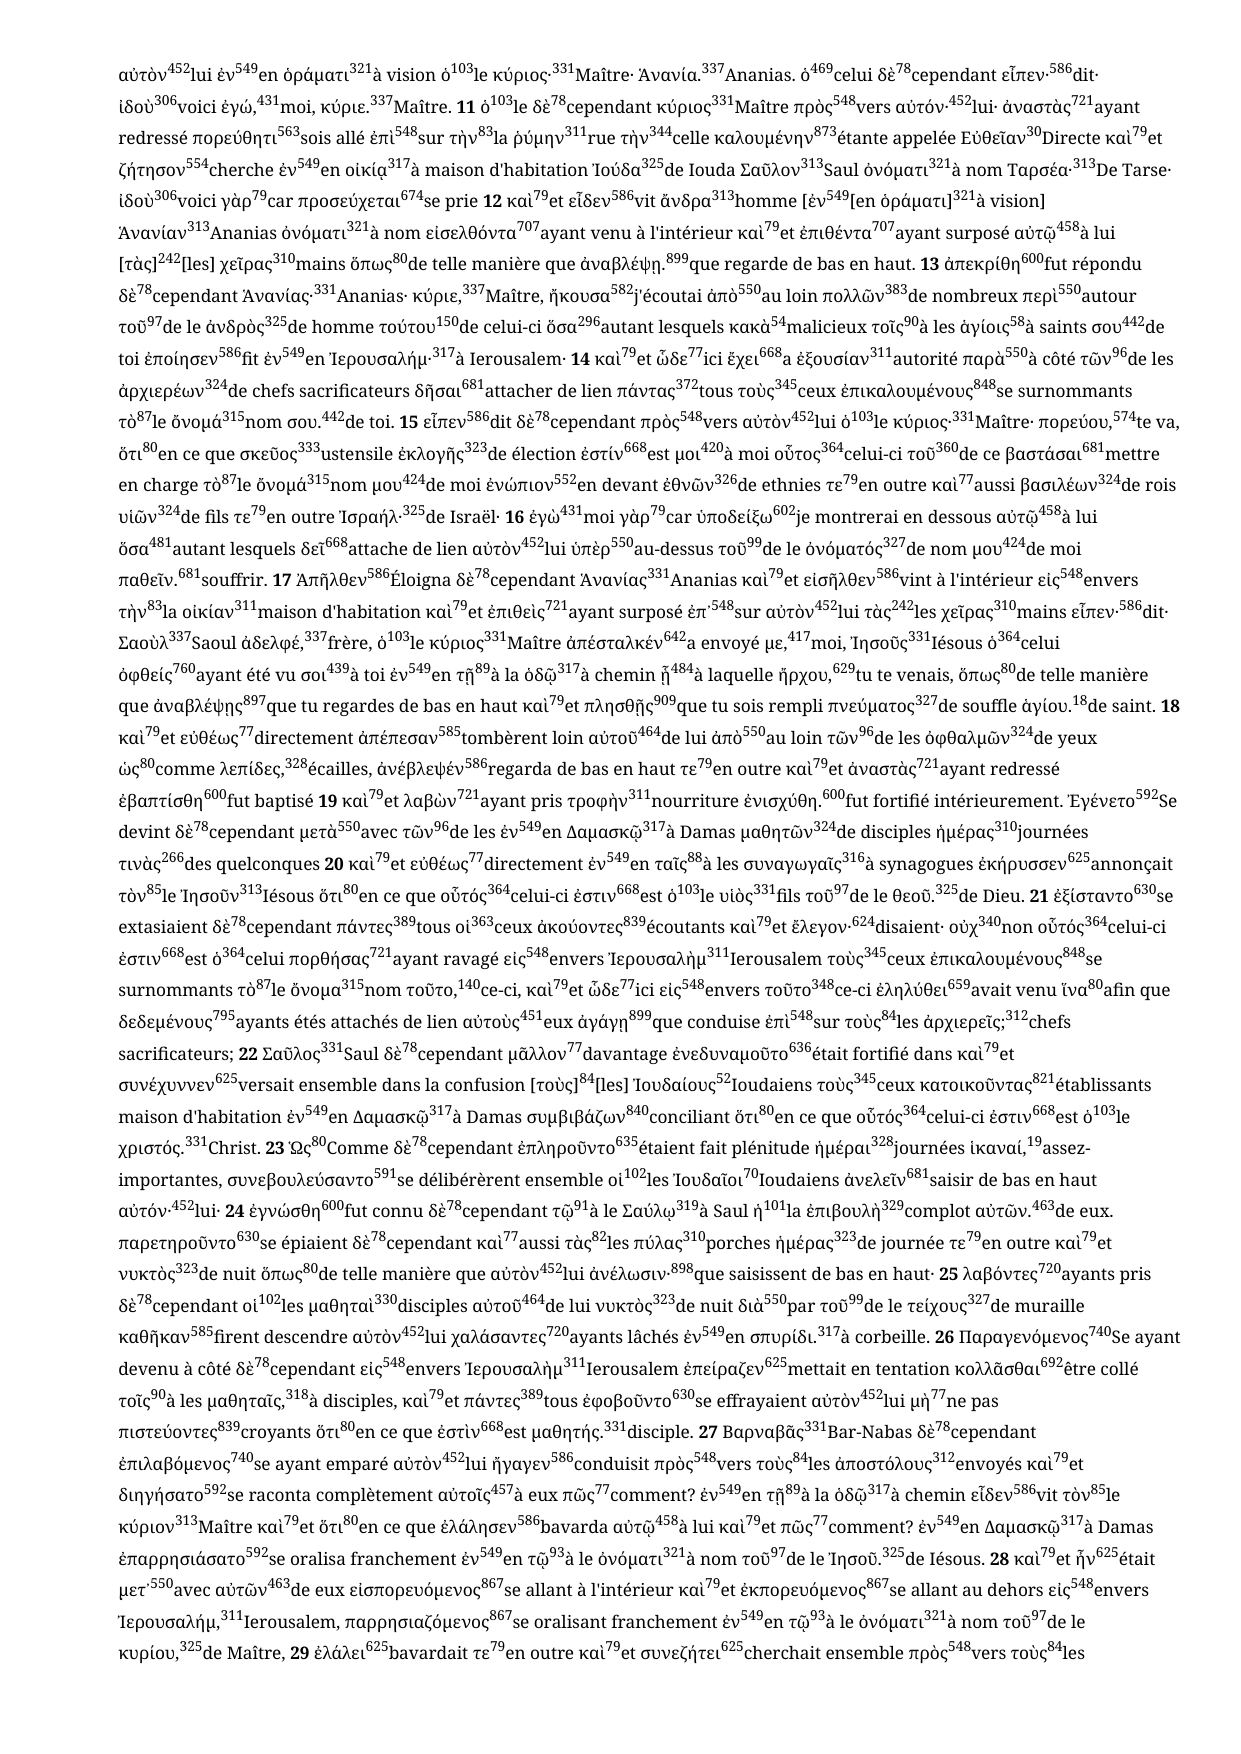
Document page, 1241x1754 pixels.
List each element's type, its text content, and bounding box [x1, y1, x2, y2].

text 1 Ὁ103Le δὲ78cependant Σαῦλος331Saul ἔτι77encore ἐμπνέων840inspirant souffle ἀπειλῆς323de menace καὶ79et φόνου325de meurtre εἰς548envers τοὺς84les μαθητὰς312disciples τοῦ97de le κυρίου,325de Maître, προσελθὼν721ayant venu vers τῷ91à le ἀρχιερεῖ319à chef sacrificateur 2 ᾐτήσατο592se demanda παρ᾽550à côté αὐτοῦ464de lui ἐπιστολὰς310épîtres εἰς548envers Δαμασκὸν311Damas πρὸς548vers τὰς82les συναγωγάς,310synagogues, ὅπως80de telle manière que ἐάν80si le cas échéant τινας372des quelconques εὕρῃ899que trouve τῆς95de la ὁδοῦ323de chemin ὄντας,821étants, ἄνδρας312hommes τε79en outre καὶ79et γυναῖκας,310femmes, δεδεμένους795ayants étés attachés de lien ἀγάγῃ899que conduise εἰς548envers Ἰερουσαλήμ.311Ierousalem. 3 Ἐν549En δὲ78cependant τῷ354à ce πορεύεσθαι690se aller ἐγένετο592se devint αὐτὸν452lui ἐγγίζειν689approcher τῇ89à la Δαμασκῷ,317à Damas, ἐξαίφνης77soudainement τε79en outre αὐτὸν452lui περιήστραψεν586éclaira autour φῶς333lumière ἐκ550hors τοῦ97de le οὐρανοῦ325de ciel 4 καὶ79et πεσὼν721ayant tombé ἐπὶ548sur τὴν83la γῆν311terre ἤκουσεν586écouta φωνὴν311voix λέγουσαν820disante αὐτῷ·458à lui· Σαοὺλ337Saoul Σαούλ,337Saoul, τί399quel με417moi διώκεις;666tu poursuis; 5 εἶπεν586dit δέ·78cependant· τίς410quel εἶ,666tu es, κύριε;337Maître; ὁ469celui δέ·78cependant· ἐγώ431moi εἰμι664je suis Ἰησοῦς331Iésous ὃν480lequel σὺ448toi διώκεις·666tu poursuis· 6 ἀλλ᾽79mais ἀνάστηθι554redresse καὶ79et εἴσελθε554viens à l'intérieur εἰς548envers τὴν83la πόλιν311cité καὶ79et λαληθήσεταί619sera bavardé σοι439à toi ὅ482lequel τί375un quelconque σε437toi δεῖ668attache de lien ποιεῖν.689faire. 7 οἱ102les δὲ78cependant ἄνδρες330hommes οἱ497ceux συνοδεύοντες839cheminants avec αὐτῷ458à lui εἱστήκεισαν658avaient dressé ἐνεοί,70muets, ἀκούοντες839écoutants μὲν79certes τῆς95de la φωνῆς323de voix μηδένα373ne pas un δὲ78cependant θεωροῦντες.839observants. 8 ἠγέρθη600fut éveillé δὲ78cependant Σαῦλος331Saul ἀπὸ550au loin τῆς95de la γῆς,323de terre, ἀνεῳγμένων806de ayants étés ouverts δὲ78cependant τῶν96de les ὀφθαλμῶν324de yeux αὐτοῦ464de lui οὐδὲν375aucun ἔβλεπεν·625regardait· χειραγωγοῦντες839menants en main δὲ78cependant αὐτὸν452lui εἰσήγαγον585conduisirent à l'intérieur εἰς548envers Δαμασκόν.311Damas. 9 καὶ79et ἦν625était ἡμέρας310journées τρεῖς176trois μὴ77ne pas βλέπων840regardant καὶ79et οὐκ77non ἔφαγεν586mangea οὐδὲ79non cependant ἔπιεν.586but. 10 Ἦν625Était δέ78cependant τις287un quelconque μαθητὴς331disciple ἐν549en Δαμασκῷ317à Damas ὀνόματι321à nom Ἁνανίας,331Ananias, καὶ79et εἶπεν586dit πρὸς548vers αὐτὸν452lui ἐν549en ὁράματι321à vision ὁ103le κύριος·331Maître· Ἁνανία.337Ananias. ὁ469celui δὲ78cependant εἶπεν·586dit· ἰδοὺ306voici ἐγώ,431moi, κύριε.337Maître. 11 ὁ103le δὲ78cependant κύριος331Maître πρὸς548vers αὐτόν·452lui· ἀναστὰς721ayant redressé πορεύθητι563sois allé ἐπὶ548sur τὴν83la ῥύμην311rue τὴν344celle καλουμένην873étante appelée Εὐθεῖαν30Directe καὶ79et ζήτησον554cherche ἐν549en οἰκίᾳ317à maison d'habitation Ἰούδα325de Iouda Σαῦλον313Saul ὀνόματι321à nom Ταρσέα·313De Tarse· ἰδοὺ306voici γὰρ79car προσεύχεται674se prie 12 καὶ79et εἶδεν586vit ἄνδρα313homme [ἐν549[en ὁράματι]321à vision] Ἁνανίαν313Ananias ὀνόματι321à nom εἰσελθόντα707ayant venu à l'intérieur καὶ79et ἐπιθέντα707ayant surposé αὐτῷ458à lui [τὰς]242[les] χεῖρας310mains ὅπως80de telle manière que ἀναβλέψῃ.899que regarde de bas en haut. 13 ἀπεκρίθη600fut répondu δὲ78cependant Ἁνανίας·331Ananias· κύριε,337Maître, ἤκουσα582j'écoutai ἀπὸ550au loin πολλῶν383de nombreux περὶ550autour τοῦ97de le ἀνδρὸς325de homme τούτου150de celui-ci ὅσα296autant lesquels κακὰ54malicieux τοῖς90à les ἁγίοις58à saints σου442de toi ἐποίησεν586fit ἐν549en Ἰερουσαλήμ·317à Ierousalem· 14 καὶ79et ὧδε77ici ἔχει668a ἐξουσίαν311autorité παρὰ550à côté τῶν96de les ἀρχιερέων324de chefs sacrificateurs δῆσαι681attacher de lien πάντας372tous τοὺς345ceux ἐπικαλουμένους848se surnommants τὸ87le ὄνομά315nom σου.442de toi. 15 εἶπεν586dit δὲ78cependant πρὸς548vers αὐτὸν452lui ὁ103le κύριος·331Maître· πορεύου,574te va, ὅτι80en ce que σκεῦος333ustensile ἐκλογῆς323de élection ἐστίν668est μοι420à moi οὗτος364celui-ci τοῦ360de ce βαστάσαι681mettre en charge τὸ87le ὄνομά315nom μου424de moi ἐνώπιον552en devant ἐθνῶν326de ethnies τε79en outre καὶ77aussi βασιλέων324de rois υἱῶν324de fils τε79en outre Ἰσραήλ·325de Israël· 16 ἐγὼ431moi γὰρ79car ὑποδείξω602je montrerai en dessous αὐτῷ458à lui ὅσα481autant lesquels δεῖ668attache de lien αὐτὸν452lui ὑπὲρ550au-dessus τοῦ99de le ὀνόματός327de nom μου424de moi παθεῖν.681souffrir. 17 Ἀπῆλθεν586Éloigna δὲ78cependant Ἁνανίας331Ananias καὶ79et εἰσῆλθεν586vint à l'intérieur εἰς548envers τὴν83la οἰκίαν311maison d'habitation καὶ79et ἐπιθεὶς721ayant surposé ἐπ᾽548sur αὐτὸν452lui τὰς242les χεῖρας310mains εἶπεν·586dit· Σαοὺλ337Saoul ἀδελφέ,337frère, ὁ103le κύριος331Maître ἀπέσταλκέν642a envoyé με,417moi, Ἰησοῦς331Iésous ὁ364celui ὀφθείς760ayant été vu σοι439à toi ἐν549en τῇ89à la ὁδῷ317à chemin ᾗ484à laquelle ἤρχου,629tu te venais, ὅπως80de telle manière que ἀναβλέψῃς897que tu regardes de bas en haut καὶ79et πλησθῇς909que tu sois rempli πνεύματος327de souffle ἁγίου.18de saint. 18 καὶ79et εὐθέως77directement ἀπέπεσαν585tombèrent loin αὐτοῦ464de lui ἀπὸ550au loin τῶν96de les ὀφθαλμῶν324de yeux ὡς80comme λεπίδες,328écailles, ἀνέβλεψέν586regarda de bas en haut τε79en outre καὶ79et ἀναστὰς721ayant redressé ἐβαπτίσθη600fut baptisé 19 καὶ79et λαβὼν721ayant pris τροφὴν311nourriture ἐνισχύθη.600fut fortifié intérieurement. Ἐγένετο592Se devint δὲ78cependant μετὰ550avec τῶν96de les ἐν549en Δαμασκῷ317à Damas μαθητῶν324de disciples ἡμέρας310journées τινὰς266des quelconques 20 καὶ79et εὐθέως77directement ἐν549en ταῖς88à les συναγωγαῖς316à synagogues ἐκήρυσσεν625annonçait τὸν85le Ἰησοῦν313Iésous ὅτι80en ce que οὗτός364celui-ci ἐστιν668est ὁ103le υἱὸς331fils τοῦ97de le θεοῦ.325de Dieu. 21 ἐξίσταντο630se extasiaient δὲ78cependant πάντες389tous οἱ363ceux ἀκούοντες839écoutants καὶ79et ἔλεγον·624disaient· οὐχ340non οὗτός364celui-ci ἐστιν668est ὁ364celui πορθήσας721ayant ravagé εἰς548envers Ἰερουσαλὴμ311Ierousalem τοὺς345ceux ἐπικαλουμένους848se surnommants τὸ87le ὄνομα315nom τοῦτο,140ce-ci, καὶ79et ὧδε77ici εἰς548envers τοῦτο348ce-ci ἐληλύθει659avait venu ἵνα80afin que δεδεμένους795ayants étés attachés de lien αὐτοὺς451eux ἀγάγῃ899que conduise ἐπὶ548sur τοὺς84les ἀρχιερεῖς;312chefs sacrificateurs; 22 Σαῦλος331Saul δὲ78cependant μᾶλλον77davantage ἐνεδυναμοῦτο636était fortifié dans καὶ79et συνέχυννεν625versait ensemble dans la confusion [τοὺς]84[les] Ἰουδαίους52Ioudaiens τοὺς345ceux κατοικοῦντας821établissants maison d'habitation ἐν549en Δαμασκῷ317à Damas συμβιβάζων840conciliant ὅτι80en ce que οὗτός364celui-ci ἐστιν668est ὁ103le χριστός.331Christ. 23 Ὡς80Comme δὲ78cependant ἐπληροῦντο635étaient fait plénitude ἡμέραι328journées ἱκαναί,19assez-importantes, συνεβουλεύσαντο591se délibérèrent ensemble οἱ102les Ἰουδαῖοι70Ioudaiens ἀνελεῖν681saisir de bas en haut αὐτόν·452lui· 24 ἐγνώσθη600fut connu δὲ78cependant τῷ91à le Σαύλῳ319à Saul ἡ101la ἐπιβουλὴ329complot αὐτῶν.463de eux. παρετηροῦντο630se épiaient δὲ78cependant καὶ77aussi τὰς82les πύλας310porches ἡμέρας323de journée τε79en outre καὶ79et νυκτὸς323de nuit ὅπως80de telle manière que αὐτὸν452lui ἀνέλωσιν·898que saisissent de bas en haut· 25 λαβόντες720ayants pris δὲ78cependant οἱ102les μαθηταὶ330disciples αὐτοῦ464de lui νυκτὸς323de nuit διὰ550par τοῦ99de le τείχους327de muraille καθῆκαν585firent descendre αὐτὸν452lui χαλάσαντες720ayants lâchés ἐν549en σπυρίδι.317à corbeille. 26 Παραγενόμενος740Se ayant devenu à côté δὲ78cependant εἰς548envers Ἰερουσαλὴμ311Ierousalem ἐπείραζεν625mettait en tentation κολλᾶσθαι692être collé τοῖς90à les μαθηταῖς,318à disciples, καὶ79et πάντες389tous ἐφοβοῦντο630se effrayaient αὐτὸν452lui μὴ77ne pas πιστεύοντες839croyants ὅτι80en ce que ἐστὶν668est μαθητής.331disciple. 27 Βαρναβᾶς331Bar-Nabas δὲ78cependant ἐπιλαβόμενος740se ayant emparé αὐτὸν452lui ἤγαγεν586conduisit πρὸς548vers τοὺς84les ἀποστόλους312envoyés καὶ79et διηγήσατο592se raconta complètement αὐτοῖς457à eux πῶς77comment? ἐν549en τῇ89à la ὁδῷ317à chemin εἶδεν586vit τὸν85le κύριον313Maître καὶ79et ὅτι80en ce que ἐλάλησεν586bavarda αὐτῷ458à lui καὶ79et πῶς77comment? ἐν549en Δαμασκῷ317à Damas ἐπαρρησιάσατο592se oralisa franchement ἐν549en τῷ93à le ὀνόματι321à nom τοῦ97de le Ἰησοῦ.325de Iésous. 28 καὶ79et ἦν625était μετ᾽550avec αὐτῶν463de eux εἰσπορευόμενος867se allant à l'intérieur καὶ79et ἐκπορευόμενος867se allant au dehors εἰς548envers Ἰερουσαλήμ,311Ierousalem, παρρησιαζόμενος867se oralisant franchement ἐν549en τῷ93à le ὀνόματι321à nom τοῦ97de le κυρίου,325de Maître, 29 ἐλάλει625bavardait τε79en outre καὶ79et συνεζήτει625cherchait ensemble πρὸς548vers τοὺς84les Ἑλληνιστάς,312Hellénistes, οἱ468ceux δὲ78cependant ἐπεχείρουν624mettaient la main sur ἀνελεῖν681saisir de bas en haut αὐτόν.452lui. 30 ἐπιγνόντες720ayants reconnus δὲ78cependant οἱ102les ἀδελφοὶ330frères κατήγαγον585menèrent de haut en bas αὐτὸν452lui εἰς548envers Καισάρειαν311Kaesareia καὶ79et ἐξαπέστειλαν585envoyèrent dehors αὐτὸν452lui εἰς548envers Ταρσόν.311Tarse. 31 Ἡ101La μὲν77certes οὖν79donc ἐκκλησία329église καθ᾽550contre ὅλης279de toute entière τῆς95de la Ἰουδαίας323de Ioudaia καὶ79et Γαλιλαίας323de Galilée καὶ79et Σαμαρείας323de Samareia εἶχεν625avait εἰρήνην311paix οἰκοδομουμένη889étante édifiée en maison καὶ79et πορευομένη865se allante τῷ91à le φόβῳ319à effroi τοῦ97de le κυρίου325de Maître καὶ79et τῇ89à la παρακλήσει317à appel à côté τοῦ99de le ἁγίου18de saint πνεύματος327de souffle ἐπληθύνετο.636était multiplié. 32 Ἐγένετο592Se devint δὲ78cependant Πέτρον313Pierre διερχόμενον849se passant à travers διὰ550par πάντων385de tous κατελθεῖν681venir de haut en bas καὶ77aussi πρὸς548vers τοὺς84les ἁγίους52saints τοὺς345ceux κατοικοῦντας821établissants maison d'habitation Λύδδα.311Lydda. 33 εὗρεν586trouva δὲ78cependant ἐκεῖ77là ἄνθρωπόν313être humain τινα269un quelconque ὀνόματι321à nom Αἰνέαν313Ainéa ἐξ550hors ἐτῶν326de ans ὀκτὼ192de huit κατακείμενον849se couchant de haut en bas ἐπὶ550sur κραβάττου,325de grabat, ὃς498lequel ἦν625était παραλελυμένος.813ayant été paralysé. 34 καὶ79et εἶπεν586dit αὐτῷ458à lui ὁ103le Πέτρος·331Pierre· Αἰνέα,337Ainéa, ἰᾶταί674se guérit σε437toi Ἰησοῦς331Iésous Χριστός·331Christ· ἀνάστηθι554redresse καὶ79et στρῶσον554étends σεαυτῷ.520à toi-même. καὶ79et εὐθέως77directement ἀνέστη.586redressa. 35 καὶ79et εἶδαν585virent αὐτὸν452lui πάντες389tous οἱ363ceux κατοικοῦντες839établissants maison d'habitation Λύδδα311Lydda καὶ79et τὸν85le Σαρῶνα,313Sarona, οἵτινες497lesquels des quelconques ἐπέστρεψαν585tournèrent sur ἐπὶ548sur τὸν85le κύριον.313Maître. 36 Ἐν549En Ἰόππῃ317à Ioppé δέ78cependant τις285une quelconque ἦν625était μαθήτρια329disciple ὀνόματι321à nom Ταβιθά,329Tabitha, ἣ496laquelle διερμηνευομένη889étante interprétée en détail λέγεται680est dit Δορκάς·329Dorcas· αὕτη467celle-ci ἦν625était πλήρης45de plénitude ἔργων326de travaux ἀγαθῶν17de bons καὶ79et ἐλεημοσυνῶν322de actes de miséricorde ὧν489de lesquelles ἐποίει.625faisait. 37 ἐγένετο592se devint δὲ78cependant ἐν549en ταῖς88à les ἡμέραις316à journées ἐκείναις141à celles-là ἀσθενήσασαν705ayante étée infirme αὐτὴν450elle ἀποθανεῖν·681mourir loin· λούσαντες720ayants baignés δὲ78cependant αὐτὴν450elle ἔθηκαν585posèrent ἐν549en ὑπερῴῳ.321à partie au-dessus. 38 ἐγγὺς77proche δὲ78cependant οὔσης832de étante Λύδδας323de Lydda τῇ89à la Ἰόππῃ317à Ioppé οἱ102les μαθηταὶ330disciples ἀκούσαντες720ayants écoutés ὅτι80en ce que Πέτρος331Pierre ἐστὶν668est ἐν549en αὐτῇ456à elle ἀπέστειλαν585envoyèrent δύο178deux ἄνδρας312hommes πρὸς548vers αὐτὸν452lui παρακαλοῦντες·839appelants à côté· μὴ77ne pas ὀκνήσῃς897que tu paresses διελθεῖν681passer à travers ἕως552jusqu'à ce que ἡμῶν.423de nous. 39 ἀναστὰς721ayant redressé δὲ78cependant Πέτρος331Pierre συνῆλθεν586vint ensemble αὐτοῖς·457à eux· ὃν480lequel παραγενόμενον726se ayant devenu à côté ἀνήγαγον585conduisirent de bas en haut εἰς548envers τὸ87le ὑπερῷον315partie au-dessus καὶ79et παρέστησαν585dressèrent à côté αὐτῷ458à lui πᾶσαι284toutes αἱ100les χῆραι328veuves κλαίουσαι837pleurantes καὶ79et ἐπιδεικνύμεναι864se montrantes sûrement χιτῶνας312chitons καὶ79et ἱμάτια314himations ὅσα481autant lesquels ἐποίει625faisait μετ᾽550avec αὐτῶν461de elles οὖσα838étante ἡ101la Δορκάς.329Dorcas. 40 ἐκβαλὼν721ayant éjecté δὲ78cependant ἔξω77au-dehors πάντας372tous ὁ103le Πέτρος331Pierre καὶ79et θεὶς721ayant posé τὰ246les γόνατα314genoux προσηύξατο592se pria καὶ79et ἐπιστρέψας721ayant tourné sur πρὸς548vers τὸ87le σῶμα315corps εἶπεν·586dit· Ταβιθά,335Tabitha, ἀνάστηθι.554redresse. ἡ467celle δὲ78cependant ἤνοιξεν586ouvrit τοὺς84les ὀφθαλμοὺς312yeux αὐτῆς,462de elle, καὶ79et ἰδοῦσα719ayante vue τὸν85le Πέτρον313Pierre ἀνεκάθισεν.586assit de bas en haut. 41 δοὺς721ayant donné δὲ78cependant αὐτῇ456à elle χεῖρα311main ἀνέστησεν586redressa αὐτήν·450elle· φωνήσας721ayant voixé δὲ78cependant τοὺς84les ἁγίους52saints καὶ79et τὰς82les χήρας310veuves παρέστησεν586dressa à côté αὐτὴν450elle ζῶσαν.820vivante. 42 γνωστὸν49connu δὲ78cependant ἐγένετο592se devint καθ᾽550contre ὅλης279de toute entière τῆς95de la Ἰόππης323de Ioppé καὶ79et ἐπίστευσαν585crurent πολλοὶ389nombreux ἐπὶ548sur τὸν85le κύριον.313Maître. 43 Ἐγένετο592Se devint δὲ78cependant ἡμέρας310journées ἱκανὰς266assez-importantes μεῖναι681rester ἐν549en Ἰόππῃ317à Ioppé παρά549à côté τινι275à un quelconque Σίμωνι319à Simon βυρσεῖ.319à tanneur. [118, 59, 1181, 1665]
